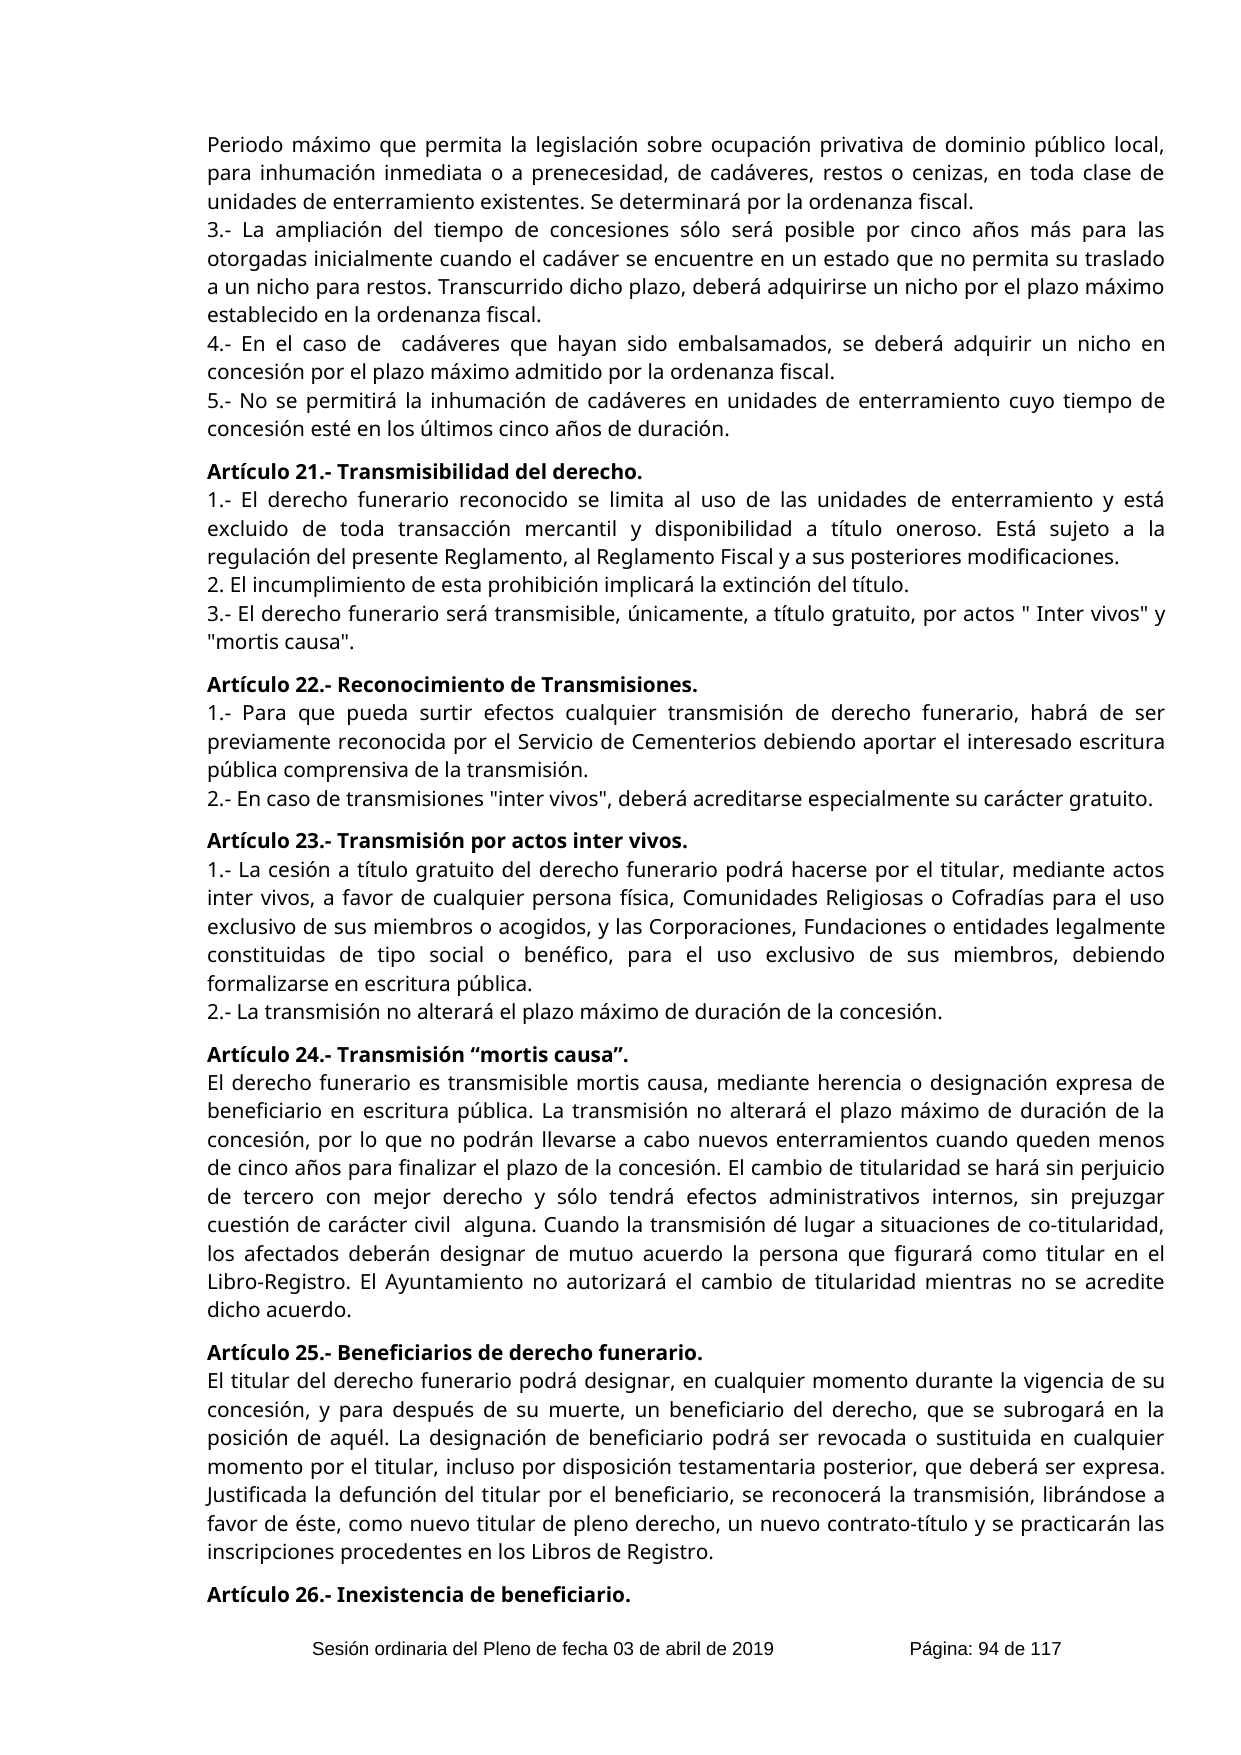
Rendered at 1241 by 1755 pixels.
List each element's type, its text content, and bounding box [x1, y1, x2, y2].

list Periodo máximo que permita la legislación sobre ocupación privativa de dominio público local, para inhumación inmediata o a prenecesidad, de cadáveres, restos o cenizas, en toda clase de unidades de enterramiento existentes. Se determinará por la ordenanza fiscal. [207, 130, 1167, 215]
list Artículo 21.- Transmisibilidad del derecho. [207, 457, 1167, 485]
list Artículo 26.- Inexistencia de beneficiario. [207, 1580, 1167, 1608]
list 2. El incumplimiento de esta prohibición implicará la extinción del título. [207, 571, 1167, 599]
list 2.- La transmisión no alterará el plazo máximo de duración de la concesión. [207, 997, 1167, 1026]
list 2.- En caso de transmisiones "inter vivos", deberá acreditarse especialmente su carácter gratuito. [207, 784, 1167, 812]
list Artículo 22.- Reconocimiento de Transmisiones. [207, 670, 1167, 698]
list 3.- La ampliación del tiempo de concesiones sólo será posible por cinco años más para las otorgadas inicialmente cuando el cadáver se encuentre en un estado que no permita su traslado a un nicho para restos. Transcurrido dicho plazo, deberá adquirirse un nicho por el plazo máximo establecido en la ordenanza fiscal. [207, 215, 1167, 329]
list El titular del derecho funerario podrá designar, en cualquier momento durante la vigencia de su concesión, y para después de su muerte, un beneficiario del derecho, que se subrogará en la posición de aquél. La designación de beneficiario podrá ser revocada o sustituida en cualquier momento por el titular, incluso por disposición testamentaria posterior, que deberá ser expresa. Justificada la defunción del titular por el beneficiario, se reconocerá la transmisión, librándose a favor de éste, como nuevo titular de pleno derecho, un nuevo contrato-título y se practicarán las inscripciones procedentes en los Libros de Registro. [207, 1367, 1167, 1566]
list 3.- El derecho funerario será transmisible, únicamente, a título gratuito, por actos " Inter vivos" y "mortis causa". [207, 599, 1167, 656]
list Artículo 25.- Beneficiarios de derecho funerario. [207, 1338, 1167, 1367]
list Artículo 24.- Transmisión “mortis causa”. [207, 1040, 1167, 1068]
list 5.- No se permitirá la inhumación de cadáveres en unidades de enterramiento cuyo tiempo de concesión esté en los últimos cinco años de duración. [207, 386, 1167, 443]
list El derecho funerario es transmisible mortis causa, mediante herencia o designación expresa de beneficiario en escritura pública. La transmisión no alterará el plazo máximo de duración de la concesión, por lo que no podrán llevarse a cabo nuevos enterramientos cuando queden menos de cinco años para finalizar el plazo de la concesión. El cambio de titularidad se hará sin perjuicio de tercero con mejor derecho y sólo tendrá efectos administrativos internos, sin prejuzgar cuestión de carácter civil alguna. Cuando la transmisión dé lugar a situaciones de co-titularidad, los afectados deberán designar de mutuo acuerdo la persona que figurará como titular en el Libro-Registro. El Ayuntamiento no autorizará el cambio de titularidad mientras no se acredite dicho acuerdo. [207, 1068, 1167, 1324]
list 1.- Para que pueda surtir efectos cualquier transmisión de derecho funerario, habrá de ser previamente reconocida por el Servicio de Cementerios debiendo aportar el interesado escritura pública comprensiva de la transmisión. [207, 698, 1167, 784]
list 1.- El derecho funerario reconocido se limita al uso de las unidades de enterramiento y está excluido de toda transacción mercantil y disponibilidad a título oneroso. Está sujeto a la regulación del presente Reglamento, al Reglamento Fiscal y a sus posteriores modificaciones. [207, 485, 1167, 571]
list Artículo 23.- Transmisión por actos inter vivos. [207, 826, 1167, 855]
list 1.- La cesión a título gratuito del derecho funerario podrá hacerse por el titular, mediante actos inter vivos, a favor de cualquier persona física, Comunidades Religiosas o Cofradías para el uso exclusivo de sus miembros o acogidos, y las Corporaciones, Fundaciones o entidades legalmente constituidas de tipo social o benéfico, para el uso exclusivo de sus miembros, debiendo formalizarse en escritura pública. [207, 855, 1167, 997]
list 4.- En el caso de cadáveres que hayan sido embalsamados, se deberá adquirir un nicho en concesión por el plazo máximo admitido por la ordenanza fiscal. [207, 329, 1167, 386]
